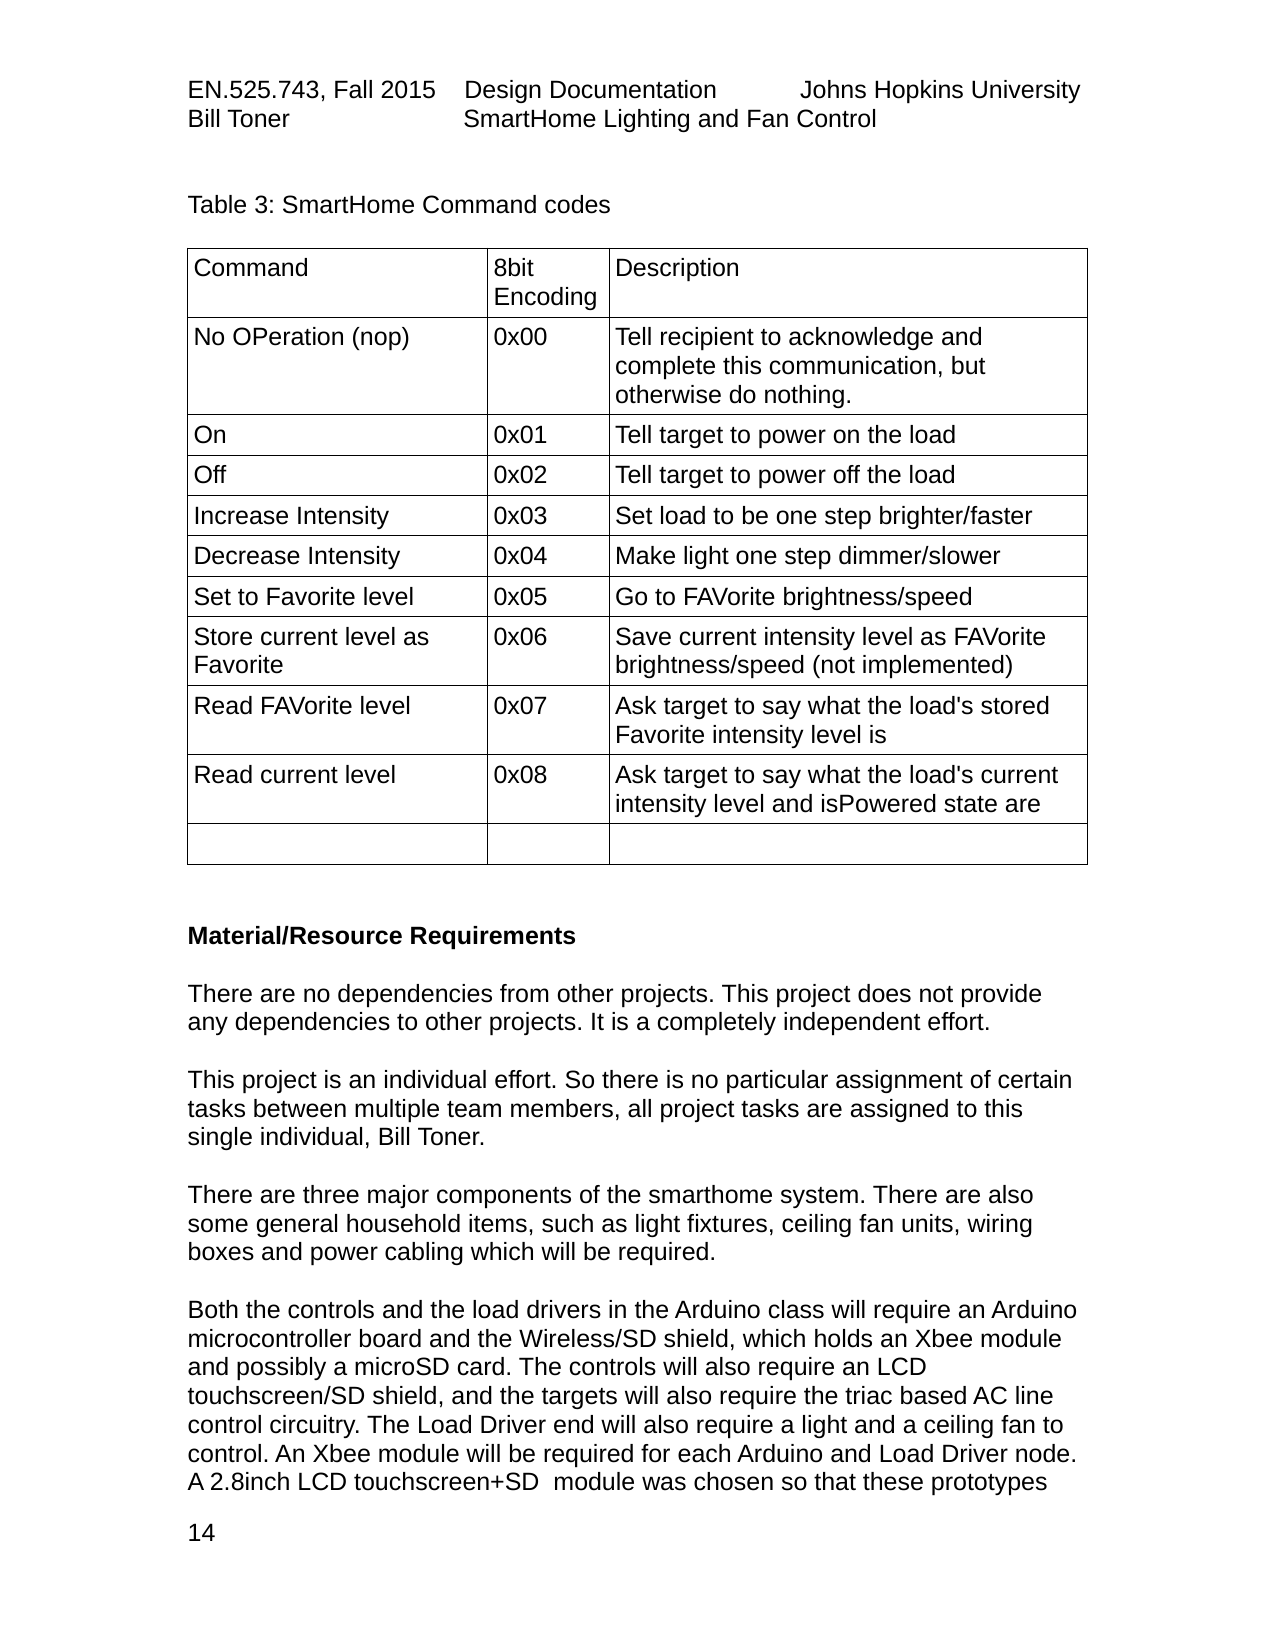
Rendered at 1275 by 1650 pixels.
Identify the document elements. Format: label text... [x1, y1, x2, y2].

table_cell Increase Intensity [188, 496, 487, 535]
table_cell Tell recipient to acknowledge and complete this communication, but otherwise do nothing. [610, 318, 1087, 414]
table_cell 0x03 [488, 496, 609, 535]
table_cell 0x05 [488, 577, 609, 616]
table_cell [488, 824, 609, 863]
table_cell Set load to be one step brighter/faster [610, 496, 1087, 535]
table_cell [610, 824, 1087, 863]
text Material/Resource Requirements [187, 921, 1087, 950]
table_cell Read current level [188, 755, 487, 823]
table_header Description [610, 249, 1087, 317]
table_cell Off [188, 456, 487, 495]
table_cell On [188, 415, 487, 455]
table_cell Ask target to say what the load's stored Favorite intensity level is [610, 686, 1087, 754]
text This project is an individual effort. So there is no particular assignment of certain tasks between multiple team members, all project tasks are assigned to this single individual, Bill Toner. [187, 1065, 1087, 1151]
table_cell No OPeration (nop) [188, 318, 487, 414]
table_cell Ask target to say what the load's current intensity level and isPowered state are [610, 755, 1087, 823]
table_cell 0x08 [488, 755, 609, 823]
table_cell Go to FAVorite brightness/speed [610, 577, 1087, 616]
text Table 3: SmartHome Command codes [187, 190, 1087, 219]
table_cell Tell target to power on the load [610, 415, 1087, 455]
table_cell 0x06 [488, 617, 609, 685]
table_cell 0x07 [488, 686, 609, 754]
table_cell Set to Favorite level [188, 577, 487, 616]
table_header Command [188, 249, 487, 317]
text There are no dependencies from other projects. This project does not provide any dependencies to other projects. It is a completely independent effort. [187, 978, 1087, 1036]
table_cell [188, 824, 487, 863]
table_cell 0x02 [488, 456, 609, 495]
table_cell Tell target to power off the load [610, 456, 1087, 495]
table_cell Save current intensity level as FAVorite brightness/speed (not implemented) [610, 617, 1087, 685]
table_cell Decrease Intensity [188, 536, 487, 576]
table_cell Make light one step dimmer/slower [610, 536, 1087, 576]
table_cell Store current level as Favorite [188, 617, 487, 685]
table_cell 0x00 [488, 318, 609, 414]
table_cell Read FAVorite level [188, 686, 487, 754]
text There are three major components of the smarthome system. There are also some general household items, such as light fixtures, ceiling fan units, wiring boxes and power cabling which will be required. [187, 1180, 1087, 1266]
text Both the controls and the load drivers in the Arduino class will require an Arduino microcontroller board and the Wireless/SD shield, which holds an Xbee module and possibly a microSD card. The controls will also require an LCD touchscreen/SD shield, and the targets will also require the triac based AC line control circuitry. The Load Driver end will also require a light and a ceiling fan to control. An Xbee module will be required for each Arduino and Load Driver node. A 2.8inch LCD touchscreen+SD module was chosen so that these prototypes [187, 1295, 1087, 1496]
table_cell 0x01 [488, 415, 609, 455]
table_header 8bit Encoding [488, 249, 609, 317]
table_cell 0x04 [488, 536, 609, 576]
